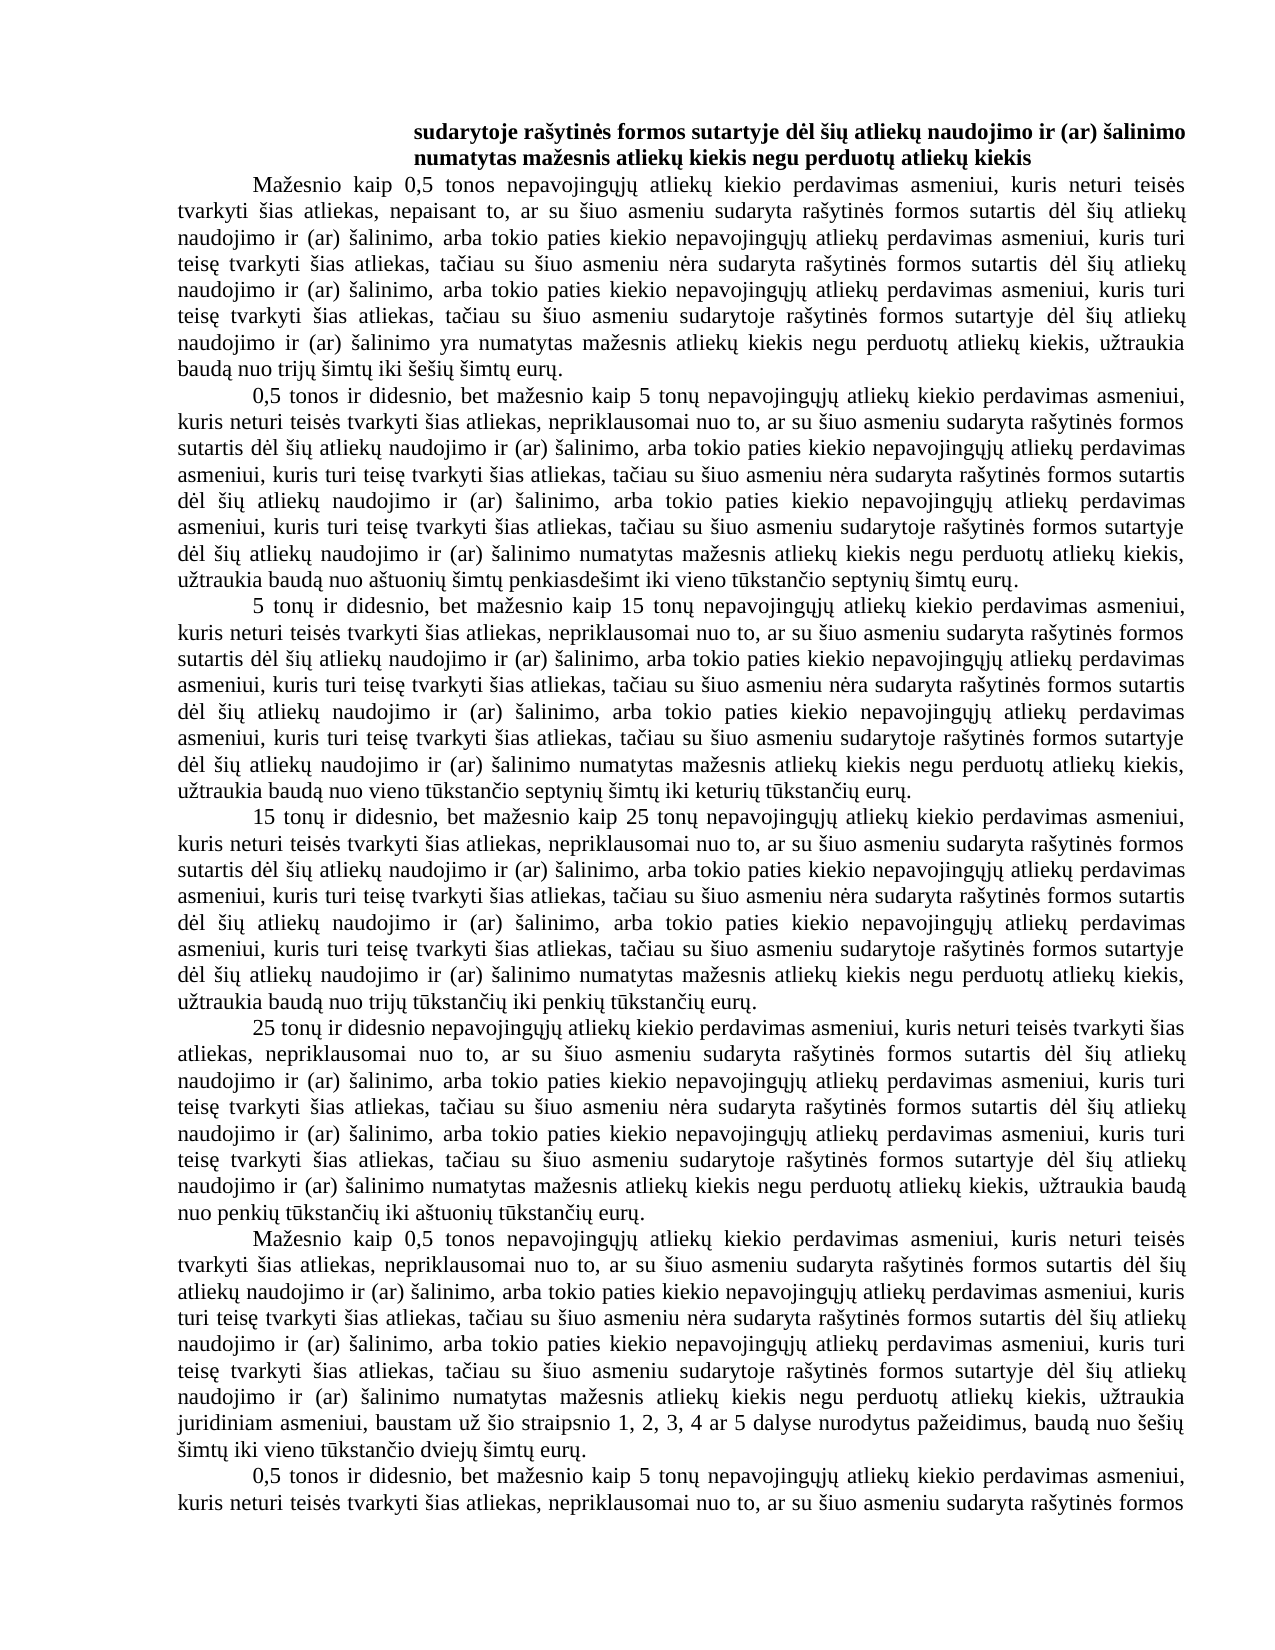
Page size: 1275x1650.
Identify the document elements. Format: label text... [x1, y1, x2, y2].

text 25 tonų ir didesnio nepavojingųjų atliekų kiekio perdavimas asmeniui, kuris neturi teisės tvarkyti šias atliekas, nepriklausomai nuo to, ar su šiuo asmeniu sudaryta rašytinės formos sutartis dėl šių atliekų naudojimo ir (ar) šalinimo, arba tokio paties kiekio nepavojingųjų atliekų perdavimas asmeniui, kuris turi teisę tvarkyti šias atliekas, tačiau su šiuo asmeniu nėra sudaryta rašytinės formos sutartis dėl šių atliekų naudojimo ir (ar) šalinimo, arba tokio paties kiekio nepavojingųjų atliekų perdavimas asmeniui, kuris turi teisę tvarkyti šias atliekas, tačiau su šiuo asmeniu sudarytoje rašytinės formos sutartyje dėl šių atliekų naudojimo ir (ar) šalinimo numatytas mažesnis atliekų kiekis negu perduotų atliekų kiekis, užtraukia baudą nuo penkių tūkstančių iki aštuonių tūkstančių eurų. [177, 1014, 1186, 1225]
text 5 tonų ir didesnio, bet mažesnio kaip 15 tonų nepavojingųjų atliekų kiekio perdavimas asmeniui, kuris neturi teisės tvarkyti šias atliekas, nepriklausomai nuo to, ar su šiuo asmeniu sudaryta rašytinės formos sutartis dėl šių atliekų naudojimo ir (ar) šalinimo, arba tokio paties kiekio nepavojingųjų atliekų perdavimas asmeniui, kuris turi teisę tvarkyti šias atliekas, tačiau su šiuo asmeniu nėra sudaryta rašytinės formos sutartis dėl šių atliekų naudojimo ir (ar) šalinimo, arba tokio paties kiekio nepavojingųjų atliekų perdavimas asmeniui, kuris turi teisę tvarkyti šias atliekas, tačiau su šiuo asmeniu sudarytoje rašytinės formos sutartyje dėl šių atliekų naudojimo ir (ar) šalinimo numatytas mažesnis atliekų kiekis negu perduotų atliekų kiekis, užtraukia baudą nuo vieno tūkstančio septynių šimtų iki keturių tūkstančių eurų. [177, 592, 1186, 803]
text 0,5 tonos ir didesnio, bet mažesnio kaip 5 tonų nepavojingųjų atliekų kiekio perdavimas asmeniui, kuris neturi teisės tvarkyti šias atliekas, nepriklausomai nuo to, ar su šiuo asmeniu sudaryta rašytinės formos sutartis dėl šių atliekų naudojimo ir (ar) šalinimo, arba tokio paties kiekio nepavojingųjų atliekų perdavimas asmeniui, kuris turi teisę tvarkyti šias atliekas, tačiau su šiuo asmeniu nėra sudaryta rašytinės formos sutartis dėl šių atliekų naudojimo ir (ar) šalinimo, arba tokio paties kiekio nepavojingųjų atliekų perdavimas asmeniui, kuris turi teisę tvarkyti šias atliekas, tačiau su šiuo asmeniu sudarytoje rašytinės formos sutartyje dėl šių atliekų naudojimo ir (ar) šalinimo numatytas mažesnis atliekų kiekis negu perduotų atliekų kiekis, užtraukia baudą nuo aštuonių šimtų penkiasdešimt iki vieno tūkstančio septynių šimtų eurų. [177, 382, 1186, 592]
text 0,5 tonos ir didesnio, bet mažesnio kaip 5 tonų nepavojingųjų atliekų kiekio perdavimas asmeniui, kuris neturi teisės tvarkyti šias atliekas, nepriklausomai nuo to, ar su šiuo asmeniu sudaryta rašytinės formos [177, 1462, 1186, 1515]
text Mažesnio kaip 0,5 tonos nepavojingųjų atliekų kiekio perdavimas asmeniui, kuris neturi teisės tvarkyti šias atliekas, nepaisant to, ar su šiuo asmeniu sudaryta rašytinės formos sutartis dėl šių atliekų naudojimo ir (ar) šalinimo, arba tokio paties kiekio nepavojingųjų atliekų perdavimas asmeniui, kuris turi teisę tvarkyti šias atliekas, tačiau su šiuo asmeniu nėra sudaryta rašytinės formos sutartis dėl šių atliekų naudojimo ir (ar) šalinimo, arba tokio paties kiekio nepavojingųjų atliekų perdavimas asmeniui, kuris turi teisę tvarkyti šias atliekas, tačiau su šiuo asmeniu sudarytoje rašytinės formos sutartyje dėl šių atliekų naudojimo ir (ar) šalinimo yra numatytas mažesnis atliekų kiekis negu perduotų atliekų kiekis, užtraukia baudą nuo trijų šimtų iki šešių šimtų eurų. [177, 171, 1186, 382]
text sudarytoje rašytinės formos sutartyje dėl šių atliekų naudojimo ir (ar) šalinimo numatytas mažesnis atliekų kiekis negu perduotų atliekų kiekis [252, 118, 1186, 171]
text Mažesnio kaip 0,5 tonos nepavojingųjų atliekų kiekio perdavimas asmeniui, kuris neturi teisės tvarkyti šias atliekas, nepriklausomai nuo to, ar su šiuo asmeniu sudaryta rašytinės formos sutartis dėl šių atliekų naudojimo ir (ar) šalinimo, arba tokio paties kiekio nepavojingųjų atliekų perdavimas asmeniui, kuris turi teisę tvarkyti šias atliekas, tačiau su šiuo asmeniu nėra sudaryta rašytinės formos sutartis dėl šių atliekų naudojimo ir (ar) šalinimo, arba tokio paties kiekio nepavojingųjų atliekų perdavimas asmeniui, kuris turi teisę tvarkyti šias atliekas, tačiau su šiuo asmeniu sudarytoje rašytinės formos sutartyje dėl šių atliekų naudojimo ir (ar) šalinimo numatytas mažesnis atliekų kiekis negu perduotų atliekų kiekis, užtraukia juridiniam asmeniui, baustam už šio straipsnio 1, 2, 3, 4 ar 5 dalyse nurodytus pažeidimus, baudą nuo šešių šimtų iki vieno tūkstančio dviejų šimtų eurų. [177, 1225, 1186, 1462]
text 15 tonų ir didesnio, bet mažesnio kaip 25 tonų nepavojingųjų atliekų kiekio perdavimas asmeniui, kuris neturi teisės tvarkyti šias atliekas, nepriklausomai nuo to, ar su šiuo asmeniu sudaryta rašytinės formos sutartis dėl šių atliekų naudojimo ir (ar) šalinimo, arba tokio paties kiekio nepavojingųjų atliekų perdavimas asmeniui, kuris turi teisę tvarkyti šias atliekas, tačiau su šiuo asmeniu nėra sudaryta rašytinės formos sutartis dėl šių atliekų naudojimo ir (ar) šalinimo, arba tokio paties kiekio nepavojingųjų atliekų perdavimas asmeniui, kuris turi teisę tvarkyti šias atliekas, tačiau su šiuo asmeniu sudarytoje rašytinės formos sutartyje dėl šių atliekų naudojimo ir (ar) šalinimo numatytas mažesnis atliekų kiekis negu perduotų atliekų kiekis, užtraukia baudą nuo trijų tūkstančių iki penkių tūkstančių eurų. [177, 803, 1186, 1014]
